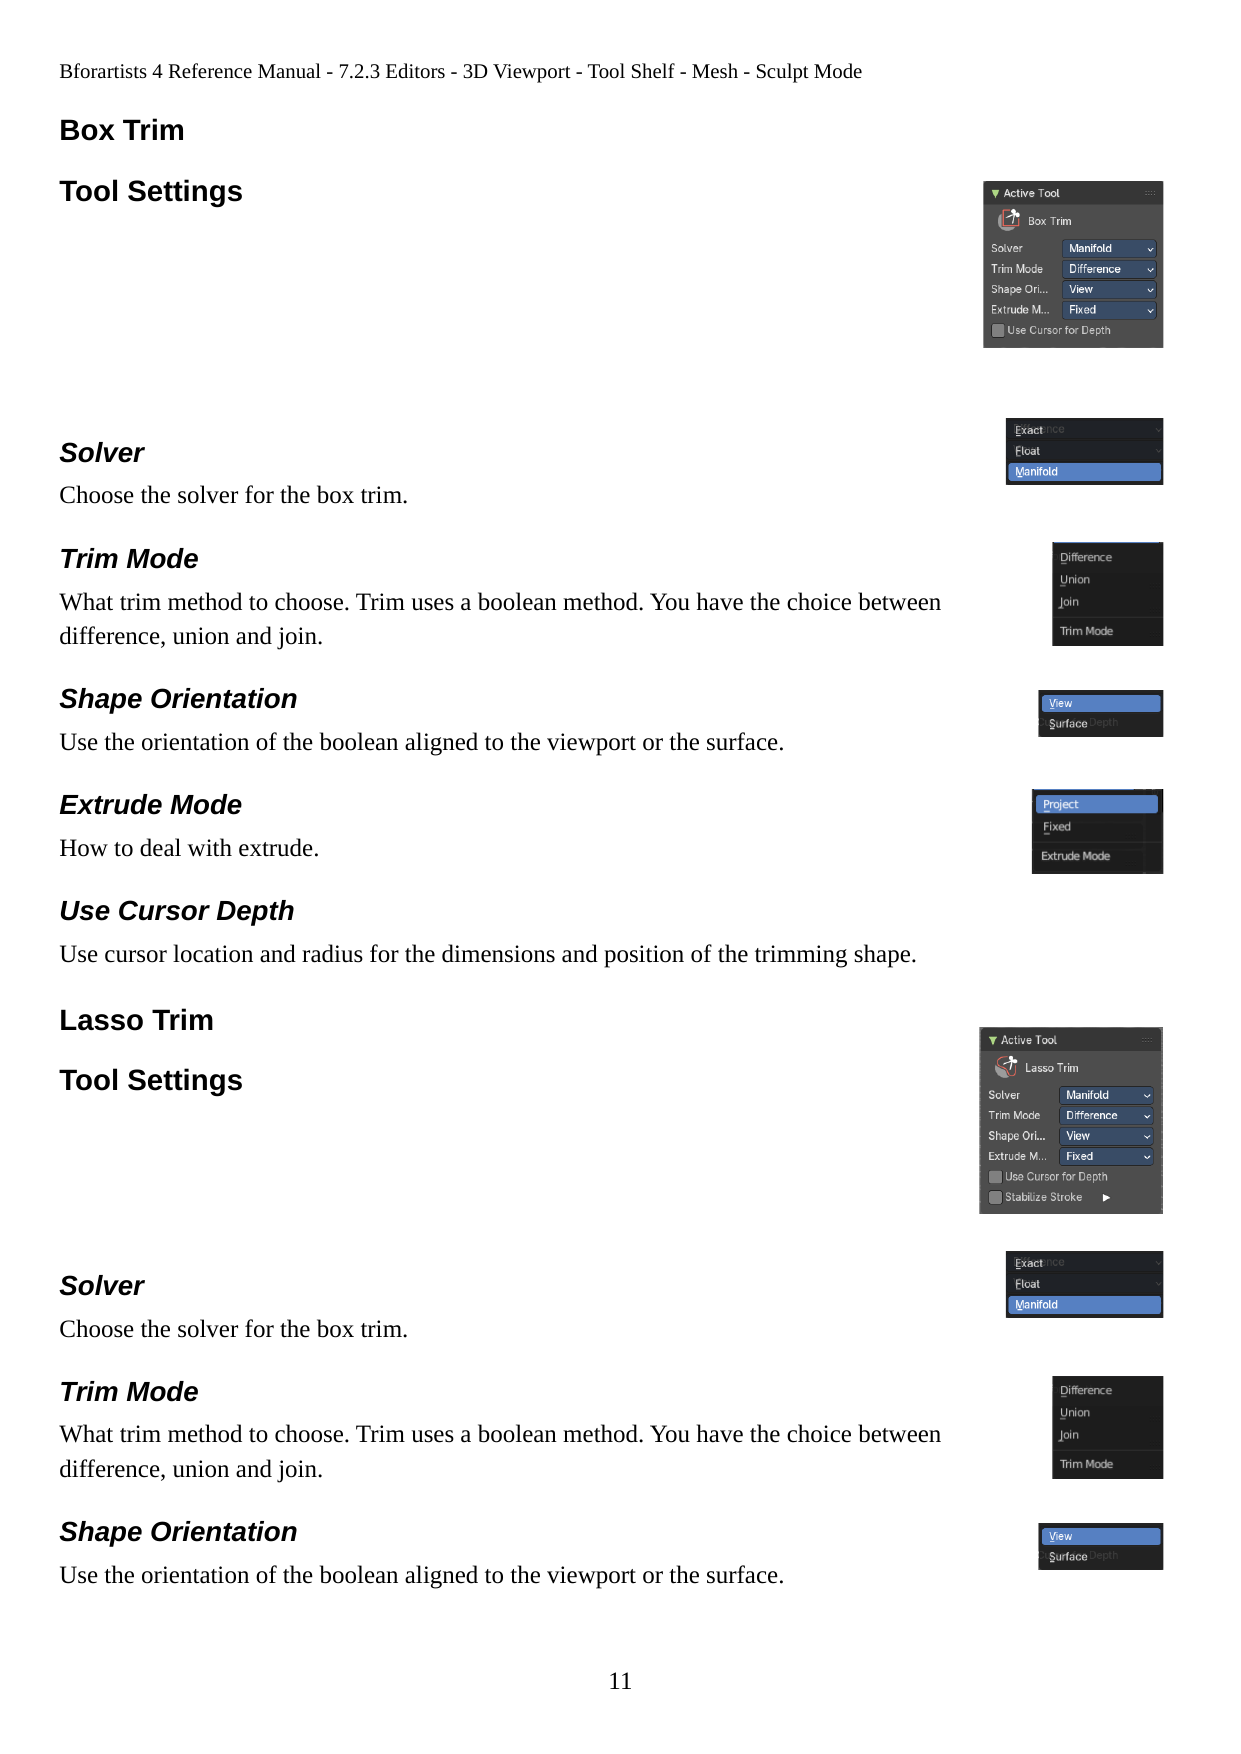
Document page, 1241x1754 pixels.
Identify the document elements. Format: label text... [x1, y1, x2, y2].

subtitle Box Trim [59, 113, 1181, 146]
subtitle [1164, 436, 1181, 468]
picture [1038, 1523, 1164, 1570]
picture [983, 181, 1164, 348]
subtitle Lasso Trim [59, 1002, 1181, 1036]
subtitle Extrude Mode [59, 788, 1181, 820]
subtitle Tool Settings [59, 173, 1181, 207]
subtitle Tool Settings [59, 1063, 979, 1097]
subtitle Trim Mode [59, 1375, 1181, 1407]
picture [1052, 1376, 1164, 1479]
subtitle [1163, 1063, 1181, 1097]
text Choose the solver for the box trim. [59, 481, 1181, 509]
text How to deal with extrude. [59, 833, 1031, 862]
subtitle [1164, 542, 1181, 574]
picture [1005, 418, 1164, 485]
text Choose the solver for the box trim. [59, 1314, 1181, 1342]
text What trim method to choose. Trim uses a boolean method. You have the choice between difference, union and join. [59, 1419, 1181, 1483]
picture [1005, 1251, 1164, 1318]
text Use the orientation of the boolean aligned to the viewport or the surface. [59, 1560, 1181, 1589]
subtitle Use Cursor Depth [59, 894, 1181, 926]
subtitle Solver [59, 436, 1005, 468]
subtitle Shape Orientation [59, 683, 1181, 714]
subtitle Trim Mode [59, 542, 1052, 574]
picture [979, 1027, 1163, 1214]
text Use the orientation of the boolean aligned to the viewport or the surface. [59, 727, 1181, 756]
picture [1038, 690, 1164, 737]
subtitle Shape Orientation [59, 1516, 1181, 1547]
subtitle [1164, 1269, 1181, 1301]
picture [1031, 789, 1164, 874]
picture [1052, 542, 1164, 646]
text What trim method to choose. Trim uses a boolean method. You have the choice between difference, union and join. [59, 587, 1181, 650]
subtitle Solver [59, 1269, 1005, 1301]
text Use cursor location and radius for the dimensions and position of the trimming shape. [59, 939, 1181, 968]
